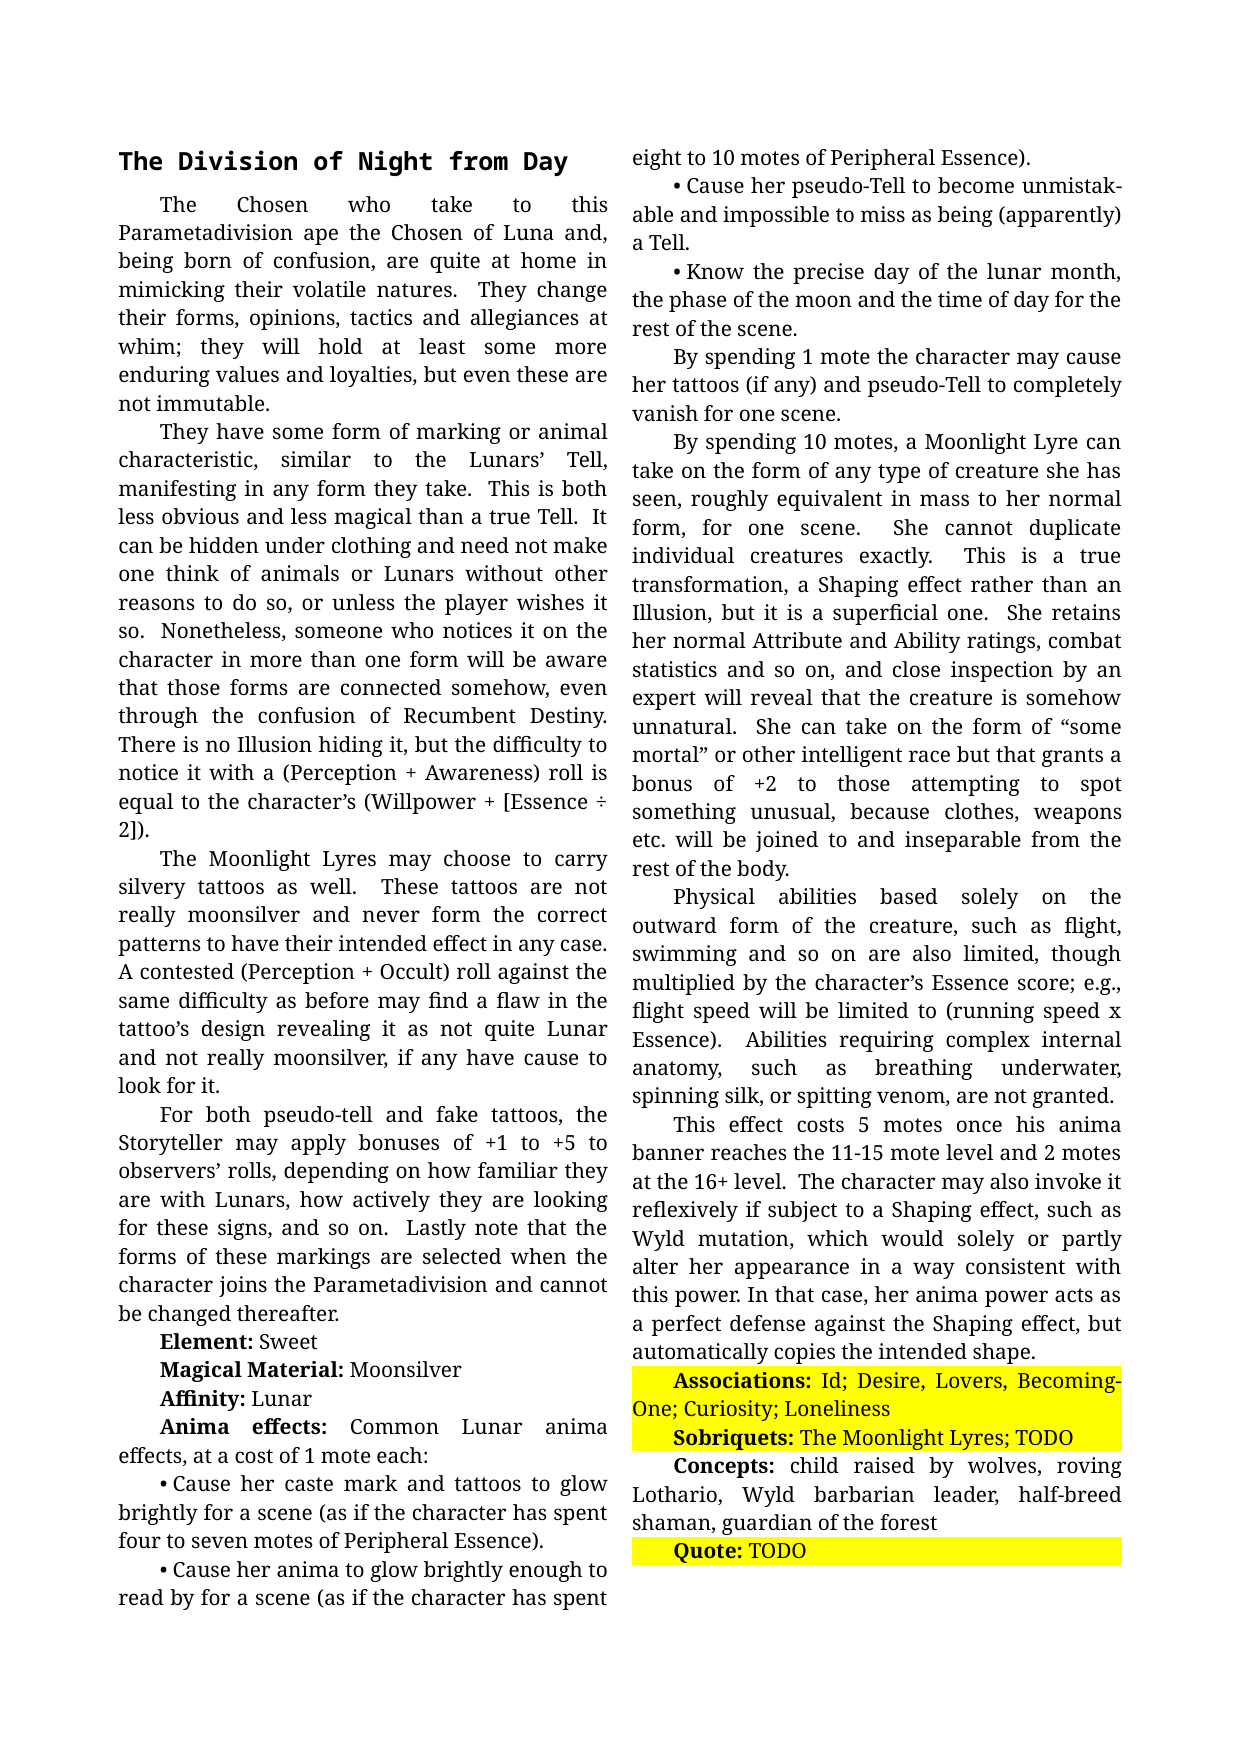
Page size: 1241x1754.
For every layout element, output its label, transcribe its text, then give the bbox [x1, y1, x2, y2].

text Concepts: child raised by wolves, roving Lothario, Wyld barbarian leader, half-breed shaman, guardian of the forest [632, 1451, 1122, 1537]
subtitle The Division of Night from Day [118, 143, 608, 177]
text Physical abilities based solely on the outward form of the creature, such as flight, swimming and so on are also limited, though multiplied by the character’s Essence score; e.g., flight speed will be limited to (running speed x Essence). Abilities requiring complex internal anatomy, such as breathing underwater, spinning silk, or spitting venom, are not granted. [632, 882, 1122, 1110]
text The Chosen who take to this Parametadivision ape the Chosen of Luna and, being born of confusion, are quite at home in mimicking their volatile natures. They change their forms, opinions, tactics and allegiances at whim; they will hold at least some more enduring values and loyalties, but even these are not immutable. [118, 190, 608, 417]
text Quote: TODO [632, 1537, 1122, 1565]
text This effect costs 5 motes once his anima banner reaches the 11-15 mote level and 2 motes at the 16+ level. The character may also invoke it reflexively if subject to a Shaping effect, such as Wyld mutation, which would solely or partly alter her appearance in a way consistent with this power. In that case, her anima power acts as a perfect defense against the Shaping effect, but automatically copies the intended shape. [632, 1110, 1122, 1366]
text The Moonlight Lyres may choose to carry silvery tattoos as well. These tattoos are not really moonsilver and never form the correct patterns to have their intended effect in any case. A contested (Perception + Occult) roll against the same difficulty as before may find a flaw in the tattoo’s design revealing it as not quite Lunar and not really moonsilver, if any have cause to look for it. [118, 844, 608, 1100]
text Anima effects: Common Lunar anima effects, at a cost of 1 mote each: [118, 1412, 608, 1469]
text Associations: Id; Desire, Lovers, Becoming-One; Curiosity; Loneliness [632, 1366, 1122, 1423]
text Magical Material: Moonsilver [118, 1356, 608, 1384]
text By spending 1 mote the character may cause her tattoos (if any) and pseudo-Tell to completely vanish for one scene. [632, 342, 1122, 427]
text By spending 10 motes, a Moonlight Lyre can take on the form of any type of creature she has seen, roughly equivalent in mass to her normal form, for one scene. She cannot duplicate individual creatures exactly. This is a true transformation, a Shaping effect rather than an Illusion, but it is a superficial one. She retains her normal Attribute and Ability ratings, combat statistics and so on, and close inspection by an expert will reveal that the creature is somehow unnatural. She can take on the form of “some mortal” or other intelligent race but that grants a bonus of +2 to those attempting to spot something unusual, because clothes, weapons etc. will be joined to and inseparable from the rest of the body. [632, 427, 1122, 882]
list eight to 10 motes of Peripheral Essence). [632, 143, 1122, 172]
text They have some form of marking or animal characteristic, similar to the Lunars’ Tell, manifesting in any form they take. This is both less obvious and less magical than a true Tell. It can be hidden under clothing and need not make one think of animals or Lunars without other reasons to do so, or unless the player wishes it so. Nonetheless, someone who notices it on the character in more than one form will be aware that those forms are connected somehow, even through the confusion of Recumbent Destiny. There is no Illusion hiding it, but the difficulty to notice it with a (Perception + Awareness) roll is equal to the character’s (Willpower + [Essence ÷ 2]). [118, 417, 608, 844]
text Affinity: Lunar [118, 1384, 608, 1412]
text For both pseudo-tell and fake tattoos, the Storyteller may apply bonuses of +1 to +5 to observers’ rolls, depending on how familiar they are with Lunars, how actively they are looking for these signs, and so on. Lastly note that the forms of these markings are selected when the character joins the Parametadivision and cannot be changed thereafter. [118, 1100, 608, 1327]
list Know the precise day of the lunar month, the phase of the moon and the time of day for the rest of the scene. [632, 257, 1122, 342]
list Cause her pseudo-Tell to become unmistak­able and impossible to miss as being (apparently) a Tell. [632, 172, 1122, 257]
list Cause her anima to glow brightly enough to read by for a scene (as if the character has spent [118, 1555, 608, 1612]
list Cause her caste mark and tattoos to glow brightly for a scene (as if the character has spent four to seven motes of Peripheral Essence). [118, 1469, 608, 1555]
text Element: Sweet [118, 1327, 608, 1356]
text Sobriquets: The Moonlight Lyres; TODO [632, 1423, 1122, 1451]
